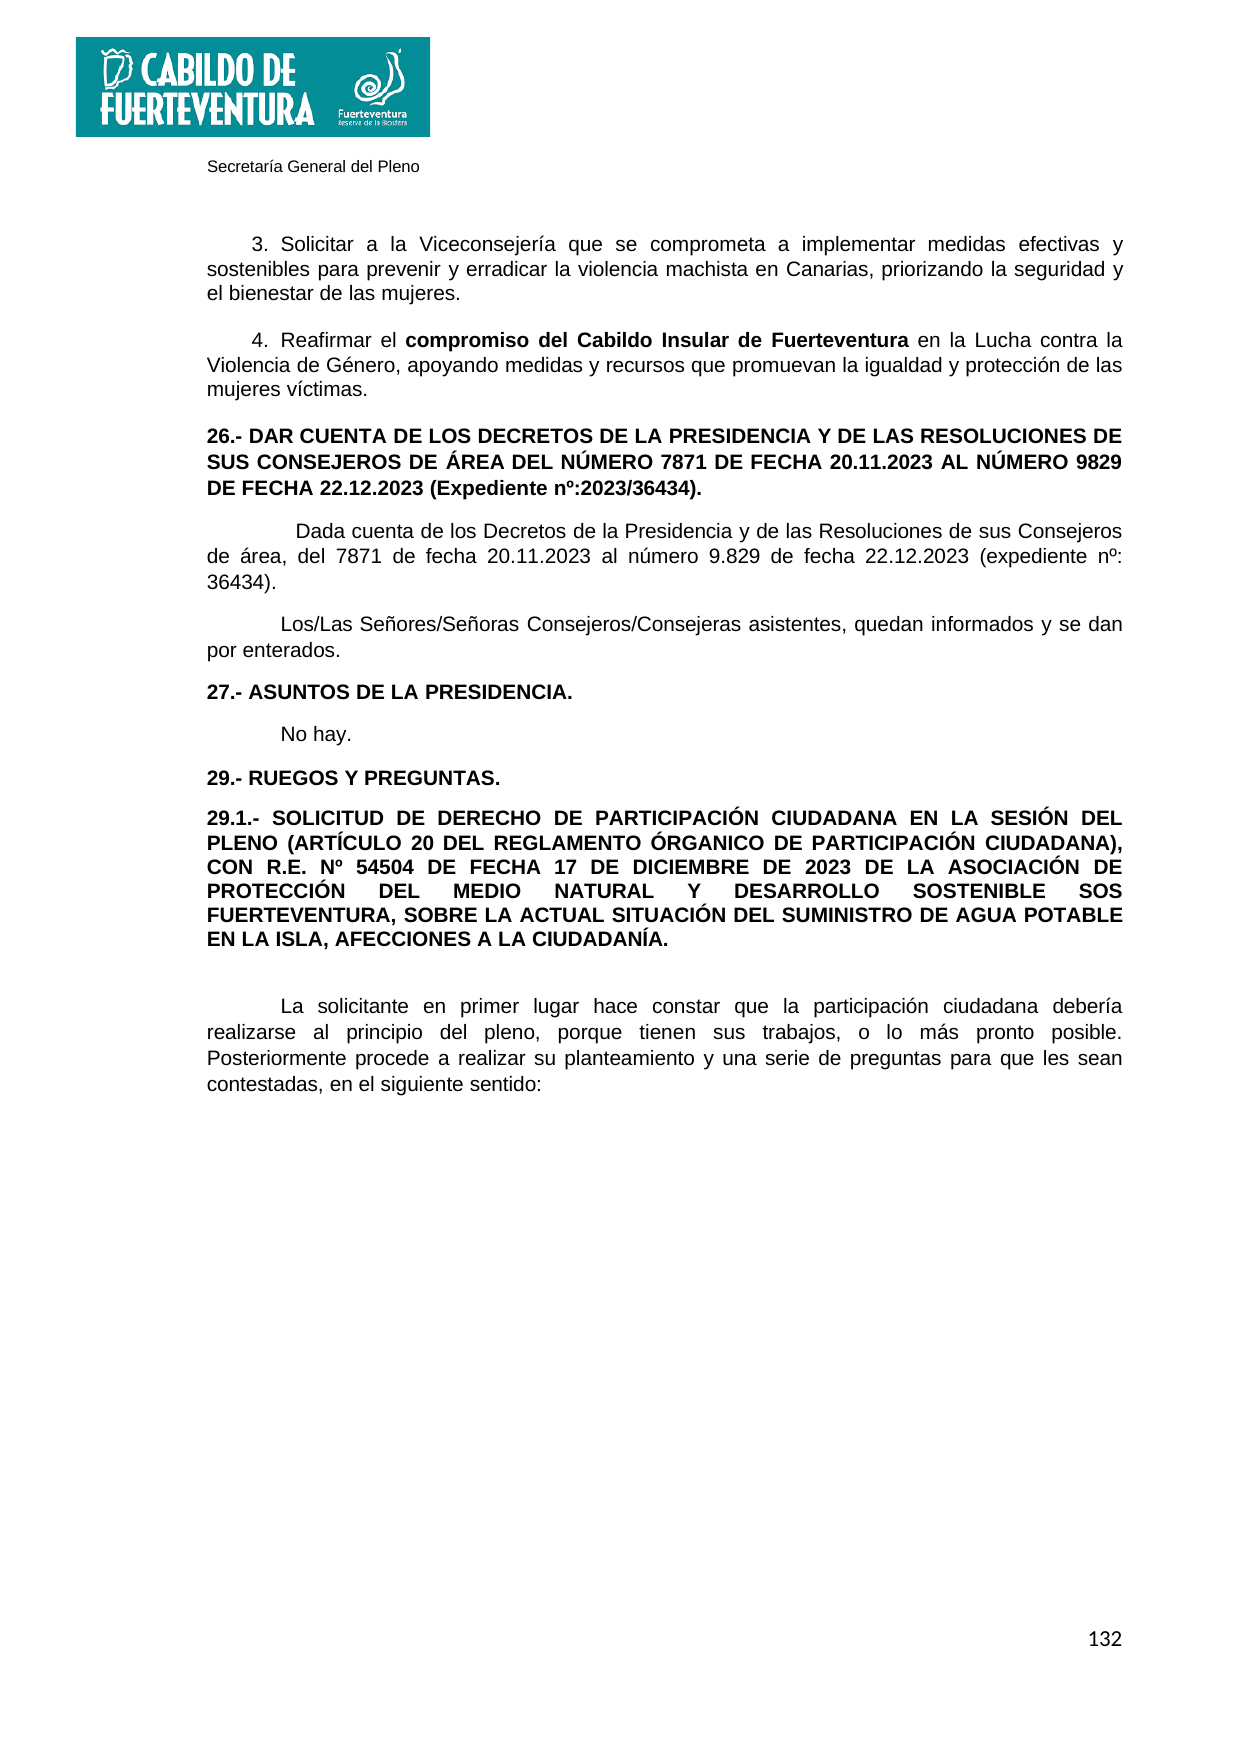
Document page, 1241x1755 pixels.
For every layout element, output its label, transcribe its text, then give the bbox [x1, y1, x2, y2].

list Reafirmar el compromiso del Cabildo Insular de Fuerteventura en la Lucha contra la Violencia de Género, apoyando medidas y recursos que promuevan la igualdad y protección de las mujeres víctimas. [178, 328, 1123, 401]
subtitle 26.- DAR CUENTA DE LOS DECRETOS DE LA PRESIDENCIA Y DE LAS RESOLUCIONES DE SUS CONSEJEROS DE ÁREA DEL NÚMERO 7871 DE FECHA 20.11.2023 AL NÚMERO 9829 DE FECHA 22.12.2023 (Expediente nº:2023/36434). [207, 424, 1123, 499]
list Solicitar a la Viceconsejería que se comprometa a implementar medidas efectivas y sostenibles para prevenir y erradicar la violencia machista en Canarias, priorizando la seguridad y el bienestar de las mujeres. [178, 232, 1123, 304]
text Dada cuenta de los Decretos de la Presidencia y de las Resoluciones de sus Consejeros de área, del 7871 de fecha 20.11.2023 al número 9.829 de fecha 22.12.2023 (expediente nº: 36434). [207, 518, 1123, 593]
text La solicitante en primer lugar hace constar que la participación ciudadana debería realizarse al principio del pleno, porque tienen sus trabajos, o lo más pronto posible. Posteriormente procede a realizar su planteamiento y una serie de preguntas para que les sean contestadas, en el siguiente sentido: [207, 994, 1123, 1095]
text Los/Las Señores/Señoras Consejeros/Consejeras asistentes, quedan informados y se dan por enterados. [207, 611, 1123, 661]
text No hay. [280, 722, 1134, 746]
text 27.- ASUNTOS DE LA PRESIDENCIA. [207, 679, 1134, 703]
text 29.- RUEGOS Y PREGUNTAS. [207, 766, 1134, 789]
text 29.1.- SOLICITUD DE DERECHO DE PARTICIPACIÓN CIUDADANA EN LA SESIÓN DEL PLENO (ARTÍCULO 20 DEL REGLAMENTO ÓRGANICO DE PARTICIPACIÓN CIUDADANA), CON R.E. Nº 54504 DE FECHA 17 DE DICIEMBRE DE 2023 DE LA ASOCIACIÓN DE PROTECCIÓN DEL MEDIO NATURAL Y DESARROLLO SOSTENIBLE SOS FUERTEVENTURA, SOBRE LA ACTUAL SITUACIÓN DEL SUMINISTRO DE AGUA POTABLE EN LA ISLA, AFECCIONES A LA CIUDADANÍA. [207, 806, 1123, 951]
